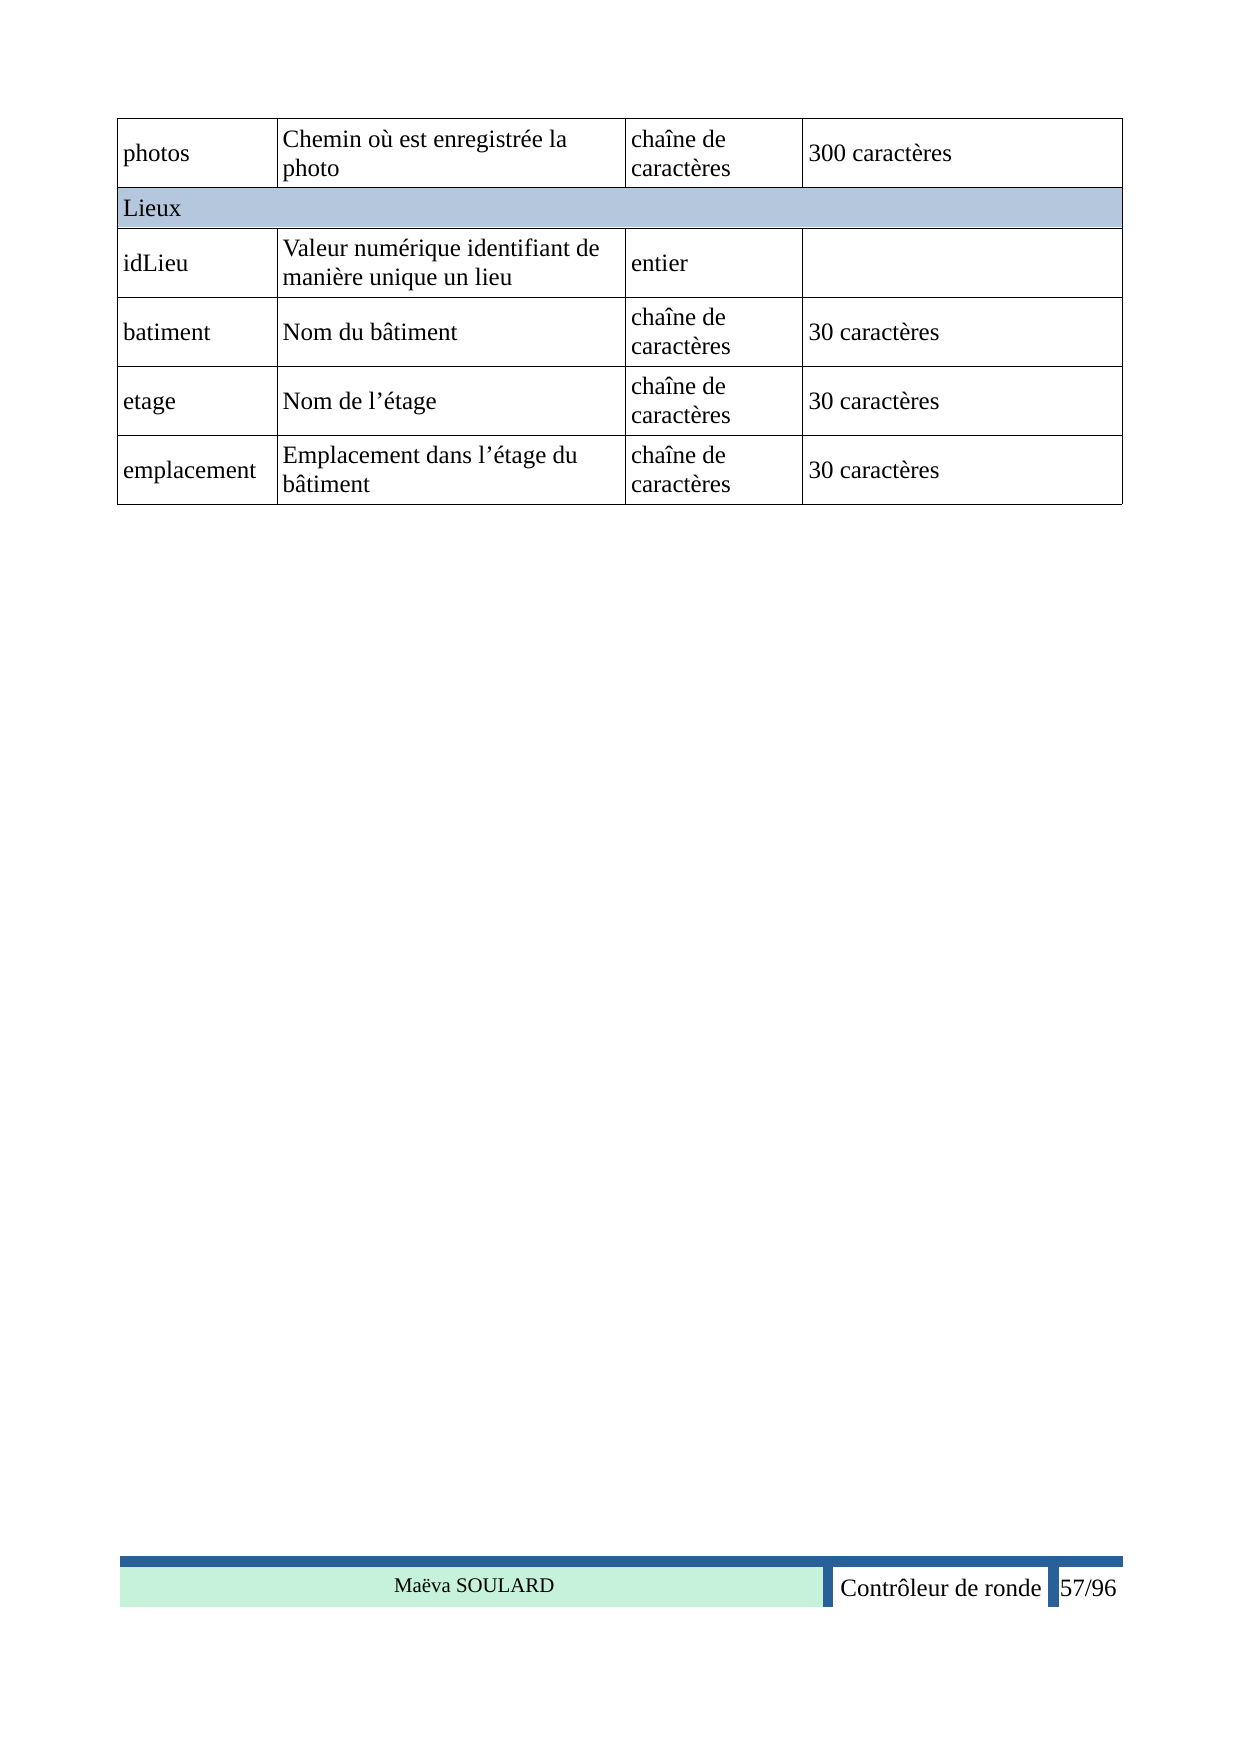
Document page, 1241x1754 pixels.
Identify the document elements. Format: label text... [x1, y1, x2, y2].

table_cell 30 caractères [803, 298, 1122, 366]
table_cell photos [118, 119, 277, 187]
table_cell entier [626, 229, 802, 297]
table_cell chaîne de caractères [626, 119, 802, 187]
table_cell batiment [118, 298, 277, 366]
table_cell Nom du bâtiment [278, 298, 625, 366]
table_cell Emplacement dans l’étage du bâtiment [278, 436, 625, 504]
table_cell etage [118, 367, 277, 435]
table_cell 30 caractères [803, 367, 1122, 435]
table_cell Lieux [118, 188, 1122, 227]
table_cell 30 caractères [803, 436, 1122, 504]
table_cell Valeur numérique identifiant de manière unique un lieu [278, 229, 625, 297]
table_cell chaîne de caractères [626, 298, 802, 366]
table_cell chaîne de caractères [626, 436, 802, 504]
table_cell idLieu [118, 229, 277, 297]
table_cell chaîne de caractères [626, 367, 802, 435]
table_cell Chemin où est enregistrée la photo [278, 119, 625, 187]
table_cell [803, 229, 1122, 297]
table_cell 300 caractères [803, 119, 1122, 187]
table_cell Nom de l’étage [278, 367, 625, 435]
table_cell emplacement [118, 436, 277, 504]
